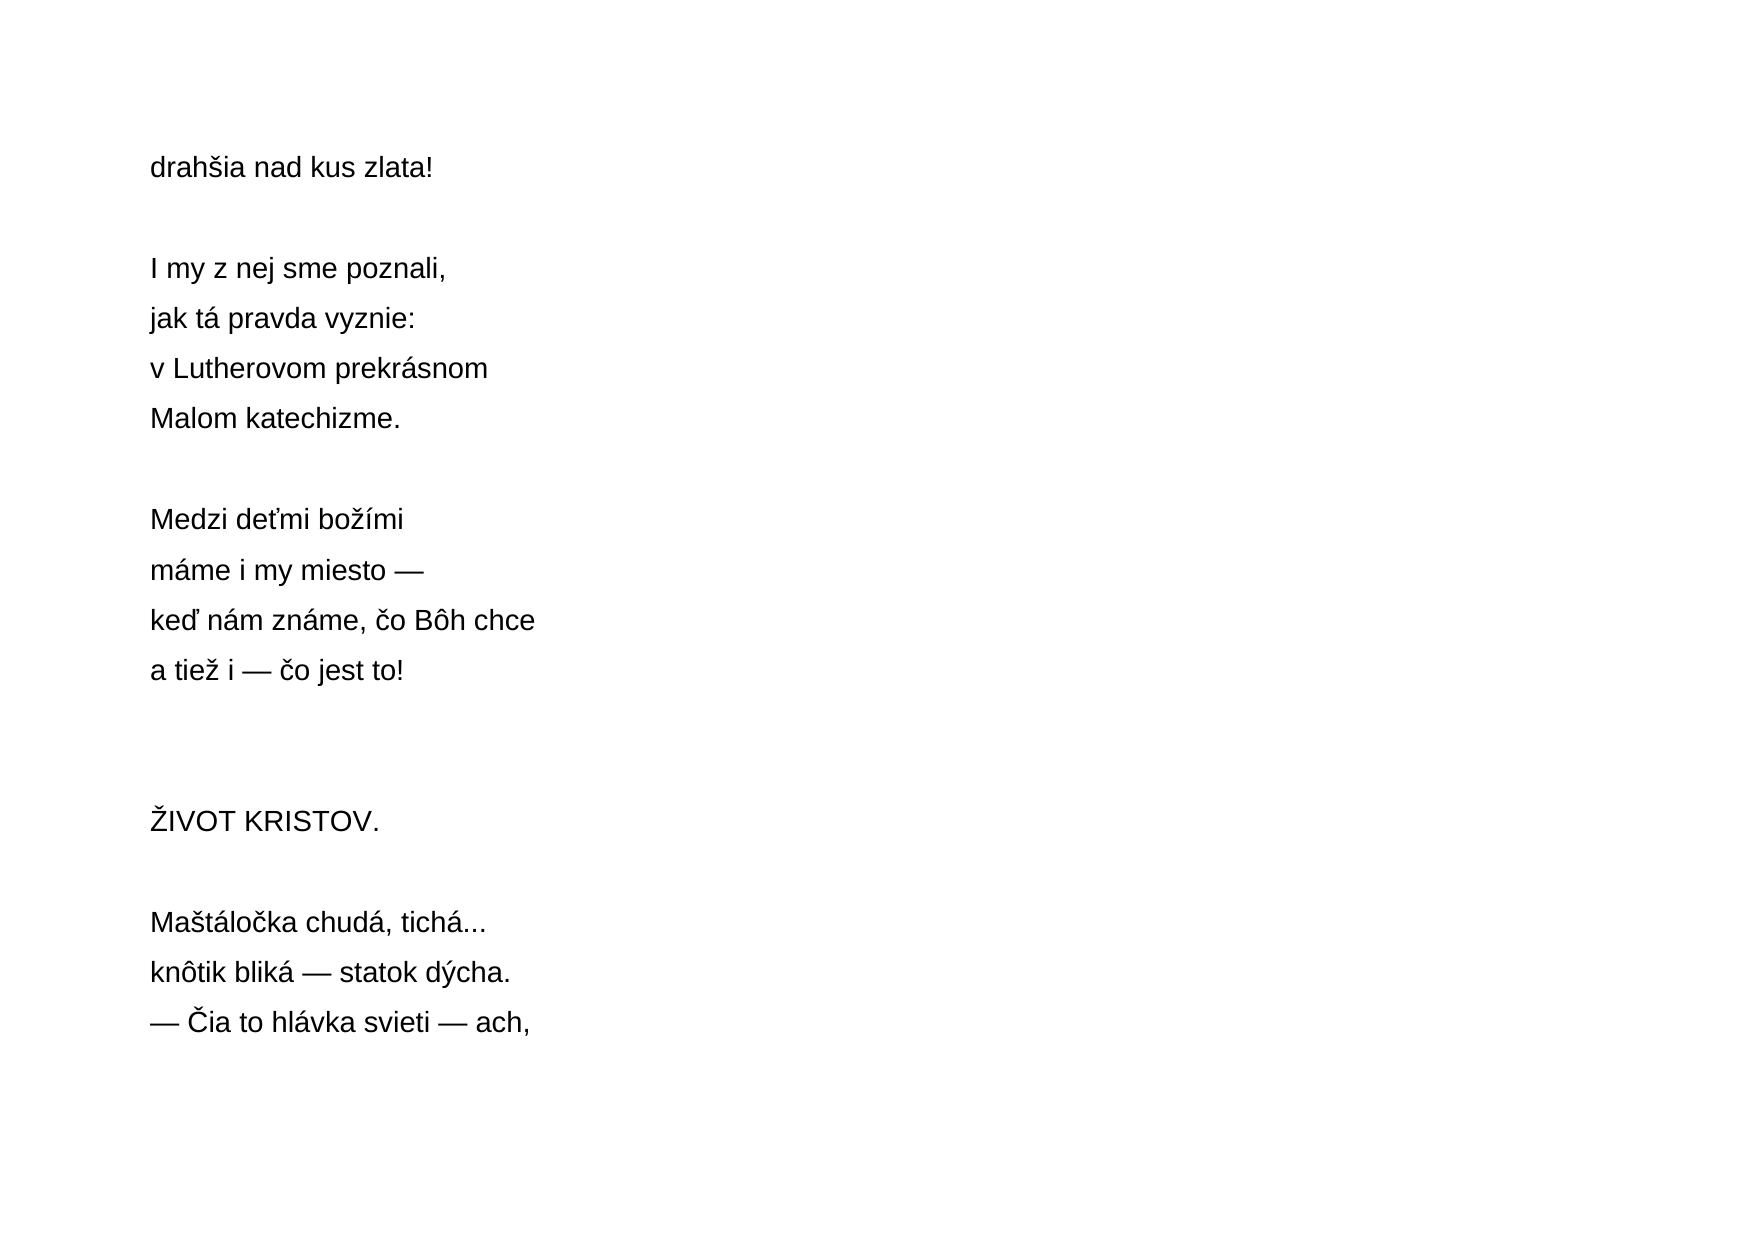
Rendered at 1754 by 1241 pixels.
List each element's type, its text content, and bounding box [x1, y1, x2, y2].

text jak tá pravda vyznie: [150, 301, 1243, 334]
text Medzi deťmi božími [150, 502, 1243, 536]
text drahšia nad kus zlata! [150, 150, 1243, 183]
text keď nám známe, čo Bôh chce [150, 603, 1243, 636]
text Maštáločka chudá, tichá... [150, 905, 1243, 938]
text — Čia to hlávka svieti — ach, [150, 1005, 1243, 1039]
text máme i my miesto — [150, 552, 1243, 586]
text a tiež i — čo jest to! [150, 653, 1243, 687]
text Malom katechizme. [150, 402, 1243, 435]
subtitle ŽIVOT KRISTOV. [150, 804, 1243, 838]
text I my z nej sme poznali, [150, 251, 1243, 284]
text v Lutherovom prekrásnom [150, 351, 1243, 385]
text knôtik bliká — statok dýcha. [150, 955, 1243, 988]
